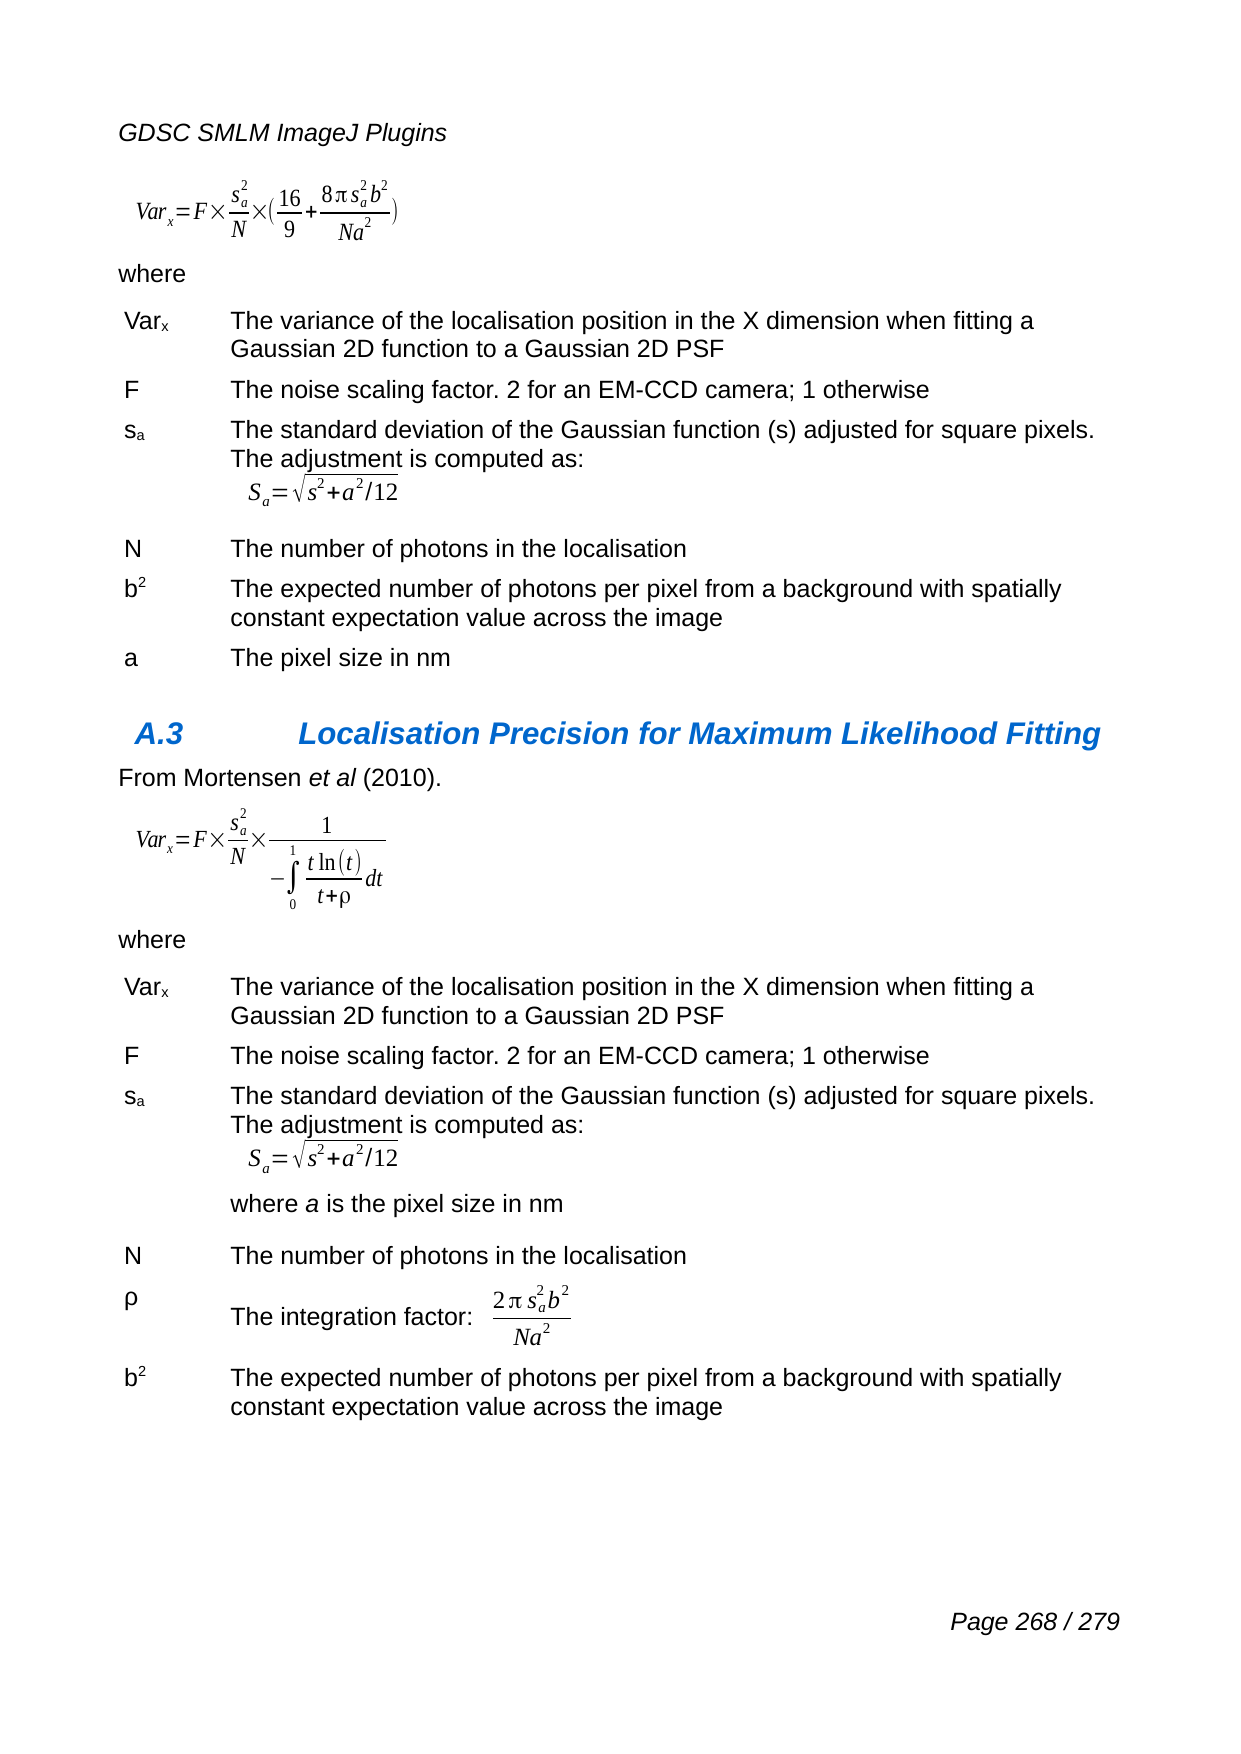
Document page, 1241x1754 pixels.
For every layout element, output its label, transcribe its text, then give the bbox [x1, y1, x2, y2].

table_cell sa [118, 409, 224, 528]
table_header The variance of the localisation position in the X dimension when fitting a Gaussian 2D function to a Gaussian 2D PSF [224, 300, 1123, 369]
table_cell N [118, 1236, 224, 1276]
table_cell b2 [118, 1357, 224, 1426]
table_cell The expected number of photons per pixel from a background with spatially constant expectation value across the image [224, 568, 1123, 637]
table_cell The pixel size in nm [224, 637, 1123, 690]
table_cell N [118, 528, 224, 568]
table_header Varx [118, 966, 224, 1035]
table_cell The standard deviation of the Gaussian function (s) adjusted for square pixels. The adjustment is computed as: [224, 409, 1123, 528]
table_cell The noise scaling factor. 2 for an EM-CCD camera; 1 otherwise [224, 369, 1123, 409]
table_cell The number of photons in the localisation [224, 1236, 1123, 1276]
table_header The variance of the localisation position in the X dimension when fitting a Gaussian 2D function to a Gaussian 2D PSF [224, 966, 1123, 1035]
table_cell The number of photons in the localisation [224, 528, 1123, 568]
subtitle Localisation Precision for Maximum Likelihood Fitting [118, 715, 1122, 751]
table_cell F [118, 1035, 224, 1075]
table_cell F [118, 369, 224, 409]
text where [118, 259, 1122, 287]
table_cell The expected number of photons per pixel from a background with spatially constant expectation value across the image [224, 1357, 1123, 1426]
table_cell The integration factor: [224, 1276, 1123, 1357]
table_cell ρ [118, 1276, 224, 1357]
text From Mortensen et al (2010). [118, 763, 1122, 792]
table_cell The noise scaling factor. 2 for an EM-CCD camera; 1 otherwise [224, 1035, 1123, 1075]
table_cell The standard deviation of the Gaussian function (s) adjusted for square pixels. The adjustment is computed as: where a is the pixel size in nm [224, 1075, 1123, 1236]
table_cell sa [118, 1075, 224, 1236]
table_header Varx [118, 300, 224, 369]
text where [118, 925, 1122, 954]
table_cell a [118, 637, 224, 690]
table_cell b2 [118, 568, 224, 637]
